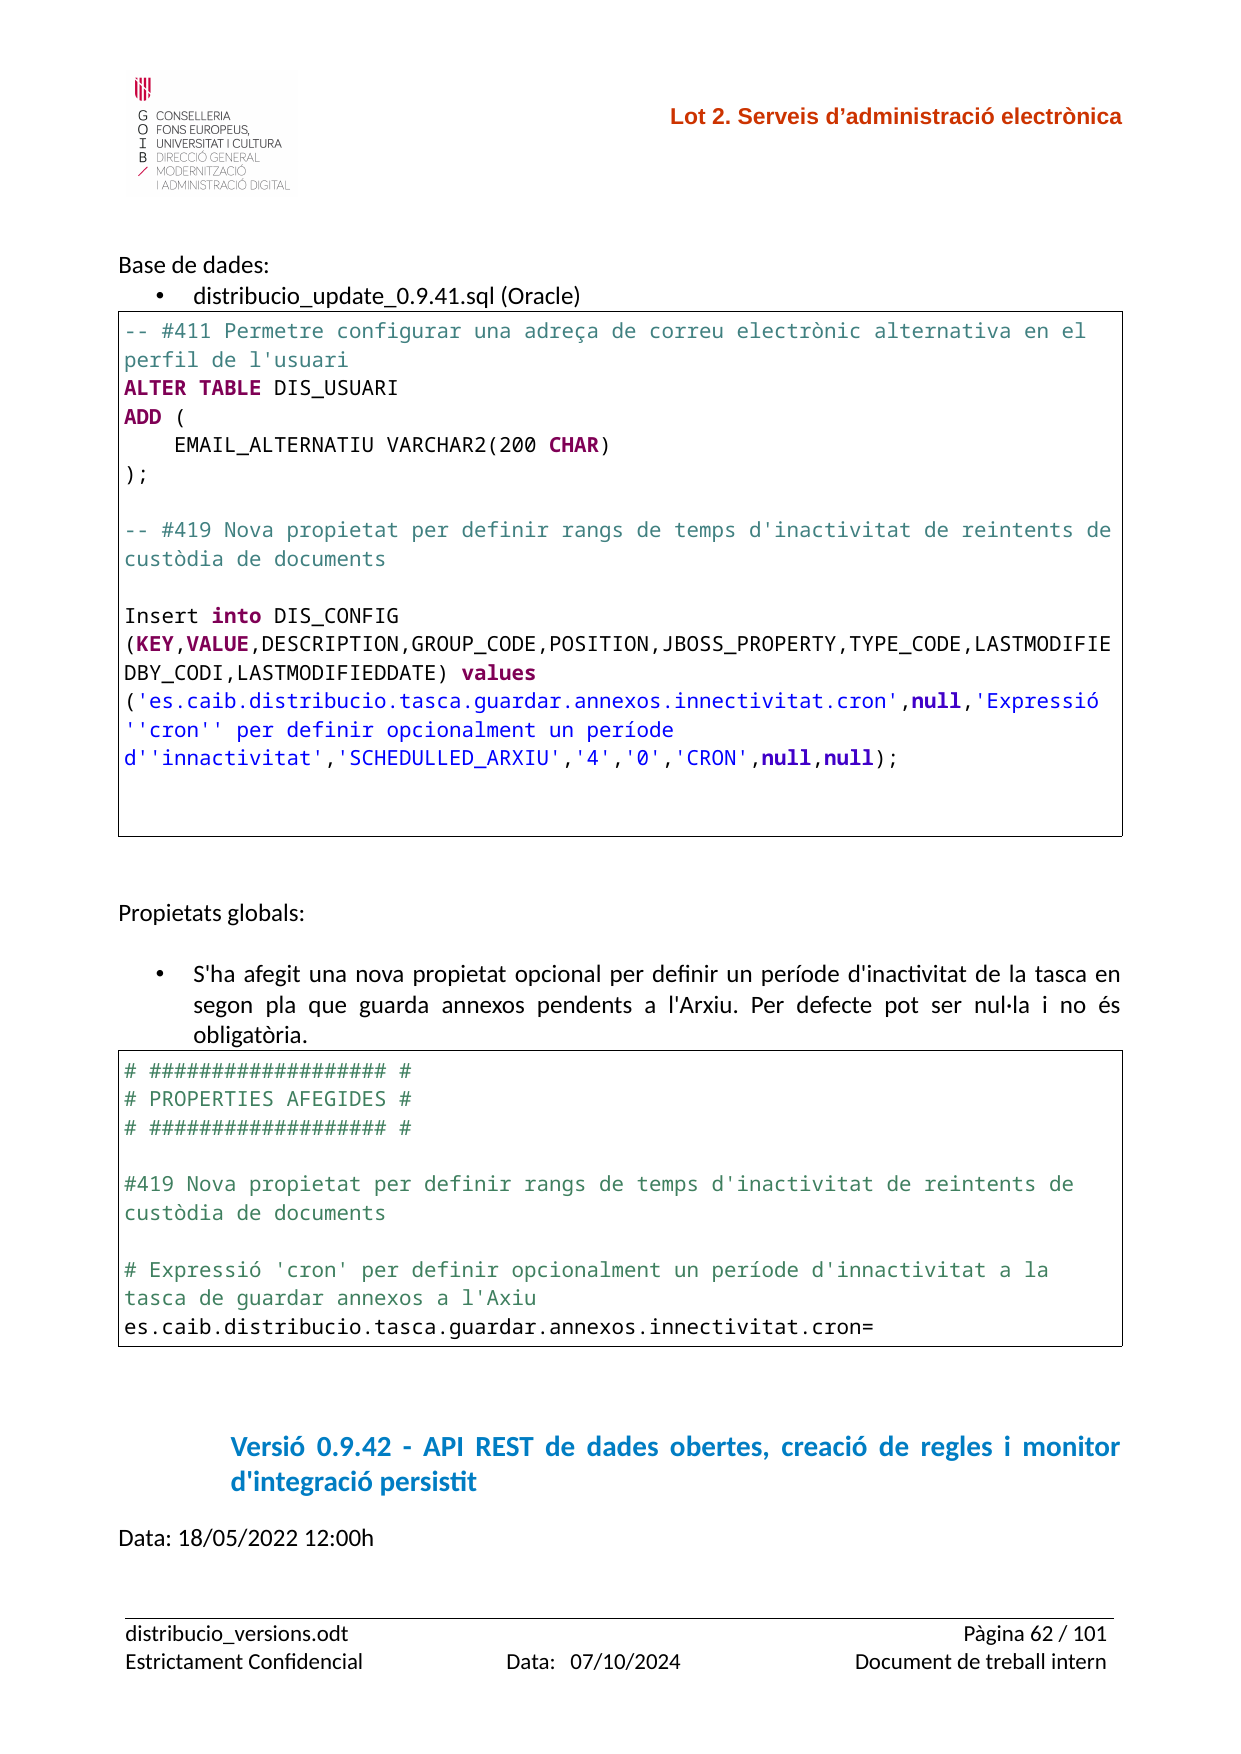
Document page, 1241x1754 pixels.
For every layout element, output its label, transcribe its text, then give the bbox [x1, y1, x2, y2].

picture [126, 70, 299, 197]
text Data: 18/05/2022 12:00h [118, 1523, 1122, 1553]
subtitle Versió 0.9.42 - API REST de dades obertes, creació de regles i monitor d'integració persistit [153, 1428, 1122, 1499]
table_header -- #411 Permetre configurar una adreça de correu electrònic alternativa en el perfil de l'usuari ALTER TABLE DIS_USUARI ADD ( EMAIL_ALTERNATIU VARCHAR2(200 CHAR) ); -- #419 Nova propietat per definir rangs de temps d'inactivitat de reintents de custòdia de documents Insert into DIS_CONFIG (KEY,VALUE,DESCRIPTION,GROUP_CODE,POSITION,JBOSS_PROPERTY,TYPE_CODE,LASTMODIFIEDBY_CODI,LASTMODIFIEDDATE) values ('es.caib.distribucio.tasca.guardar.annexos.innectivitat.cron',null,'Expressió ''cron'' per definir opcionalment un període d''innactivitat','SCHEDULLED_ARXIU','4','0','CRON',null,null); [119, 312, 1122, 836]
list distribucio_update_0.9.41.sql (Oracle) [156, 280, 1122, 311]
list S'ha afegit una nova propietat opcional per definir un període d'inactivitat de la tasca en segon pla que guarda annexos pendents a l'Arxiu. Per defecte pot ser nul·la i no és obligatòria. [156, 958, 1122, 1050]
text Base de dades: [118, 250, 1122, 280]
table_header # ################### # # PROPERTIES AFEGIDES # # ################### # #419 Nova propietat per definir rangs de temps d'inactivitat de reintents de custòdia de documents # Expressió 'cron' per definir opcionalment un període d'innactivitat a la tasca de guardar annexos a l'Axiu es.caib.distribucio.tasca.guardar.annexos.innectivitat.cron= [119, 1051, 1122, 1346]
text Propietats globals: [118, 897, 1122, 928]
